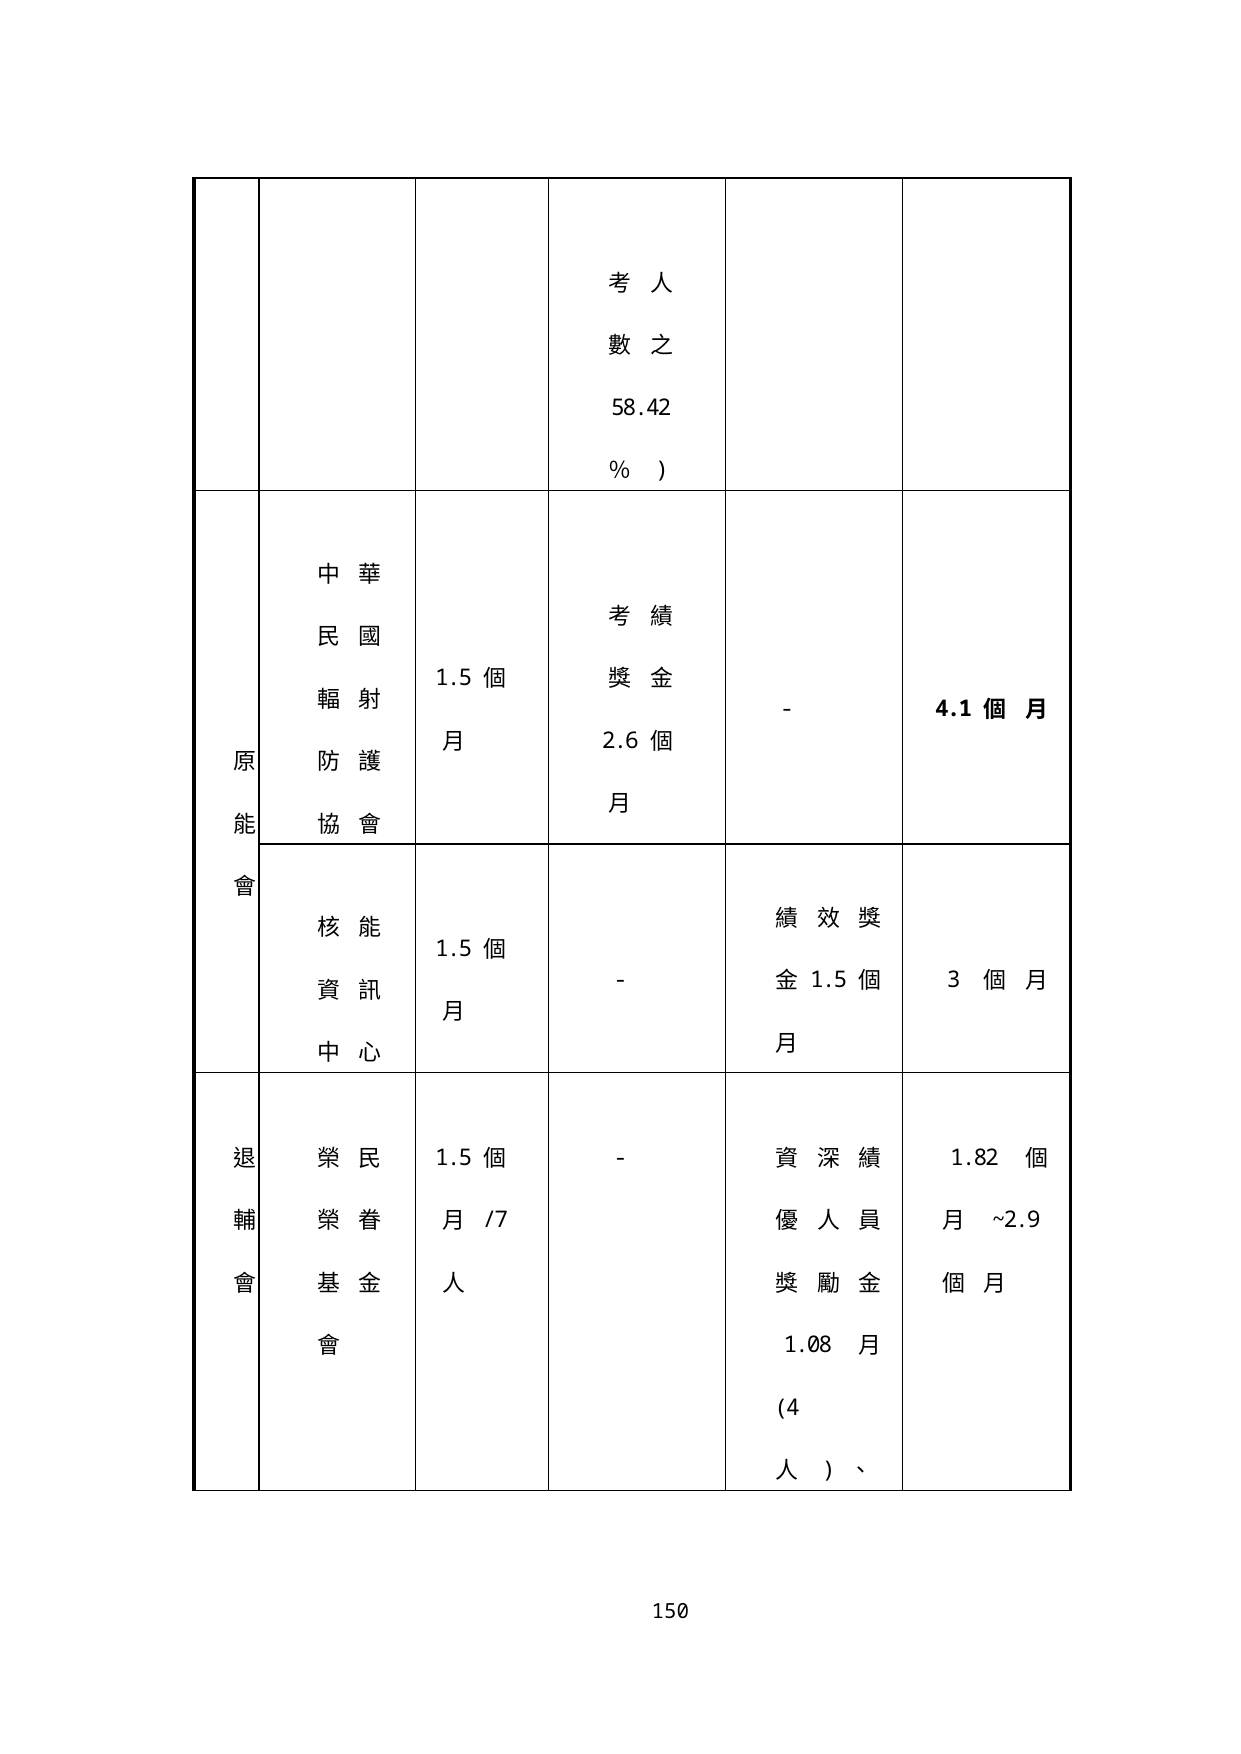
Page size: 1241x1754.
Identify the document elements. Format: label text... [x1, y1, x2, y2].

table_cell [260, 179, 415, 490]
table_cell 退輔會 [196, 1073, 258, 1490]
table_cell 1.5個月/7人 [416, 1073, 548, 1490]
table_cell [416, 179, 548, 490]
table_cell 考績獎金2.6個月 [549, 491, 725, 843]
table_cell [903, 179, 1069, 490]
table_cell 3個月 [903, 845, 1069, 1072]
table_cell 4.1個月 [903, 491, 1069, 843]
table_cell - [549, 845, 725, 1072]
table_cell 1.82個月~2.9個月 [903, 1073, 1069, 1490]
table_cell - [726, 491, 902, 843]
table_cell 績效獎金1.5個月 [726, 845, 902, 1072]
table_cell 考人數之58.42％) [549, 179, 725, 490]
table_cell 1.5個月 [416, 845, 548, 1072]
table_cell 核能資訊中心 [260, 845, 415, 1072]
table_cell - [726, 179, 902, 490]
table_cell 榮民榮眷基金會 [260, 1073, 415, 1490]
table_cell 中華民國輻射防護協會 [260, 491, 415, 843]
table_cell 資深績優人員獎勵金1.08月(4人)、 [726, 1073, 902, 1490]
table_cell [196, 179, 258, 490]
table_cell 1.5個月 [416, 491, 548, 843]
table_cell 原能會 [196, 491, 258, 1072]
table_cell - [549, 1073, 725, 1490]
